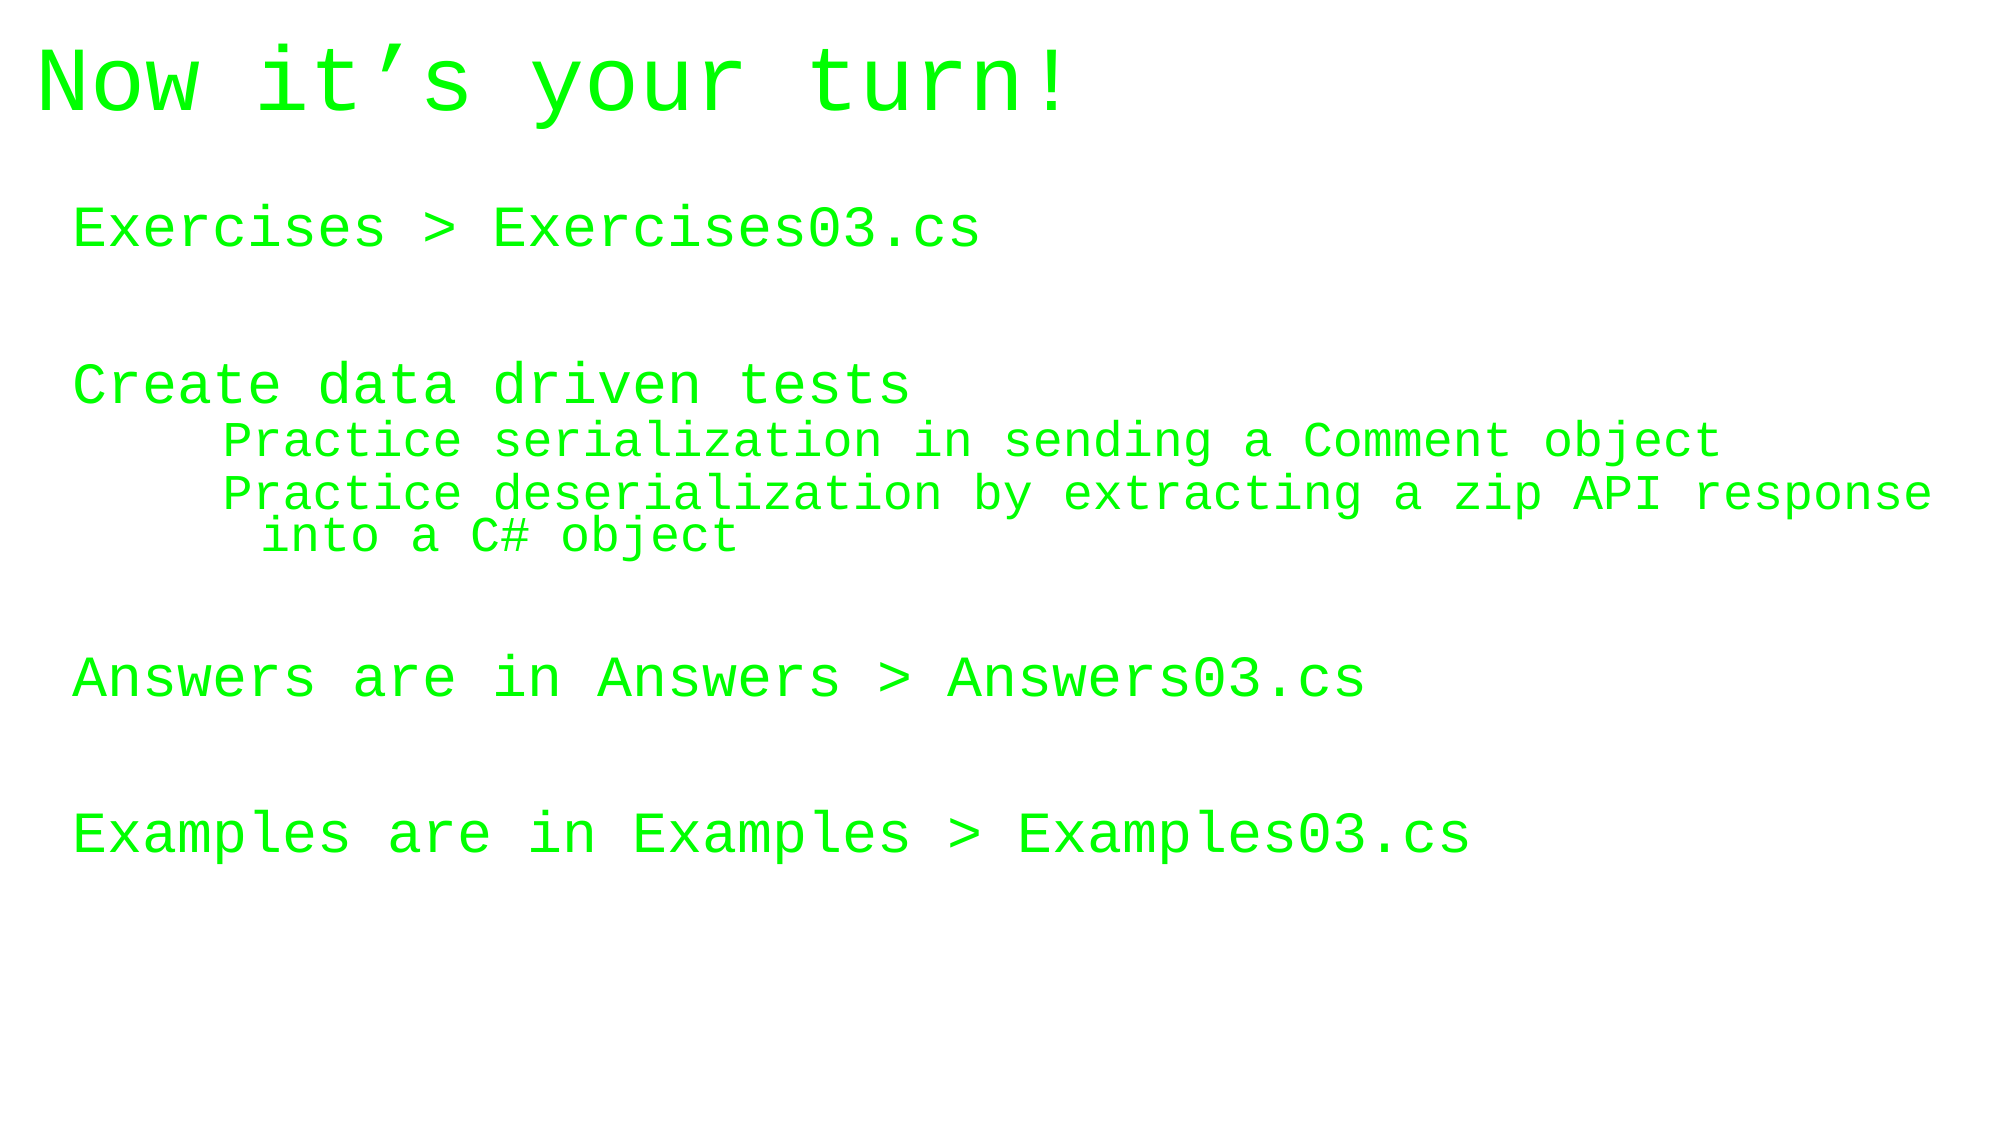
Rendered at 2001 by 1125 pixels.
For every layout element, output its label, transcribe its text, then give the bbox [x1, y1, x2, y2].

title Now it’s your turn! [20, 0, 1746, 162]
list Exercises > Exercises03.cs Create data driven tests Practice serialization in sending a Comment object Practice deserialization by extracting a zip API response into a C# object Answers are in Answers > Answers03.cs Examples are in Examples > Examples03.cs [20, 200, 1990, 1099]
